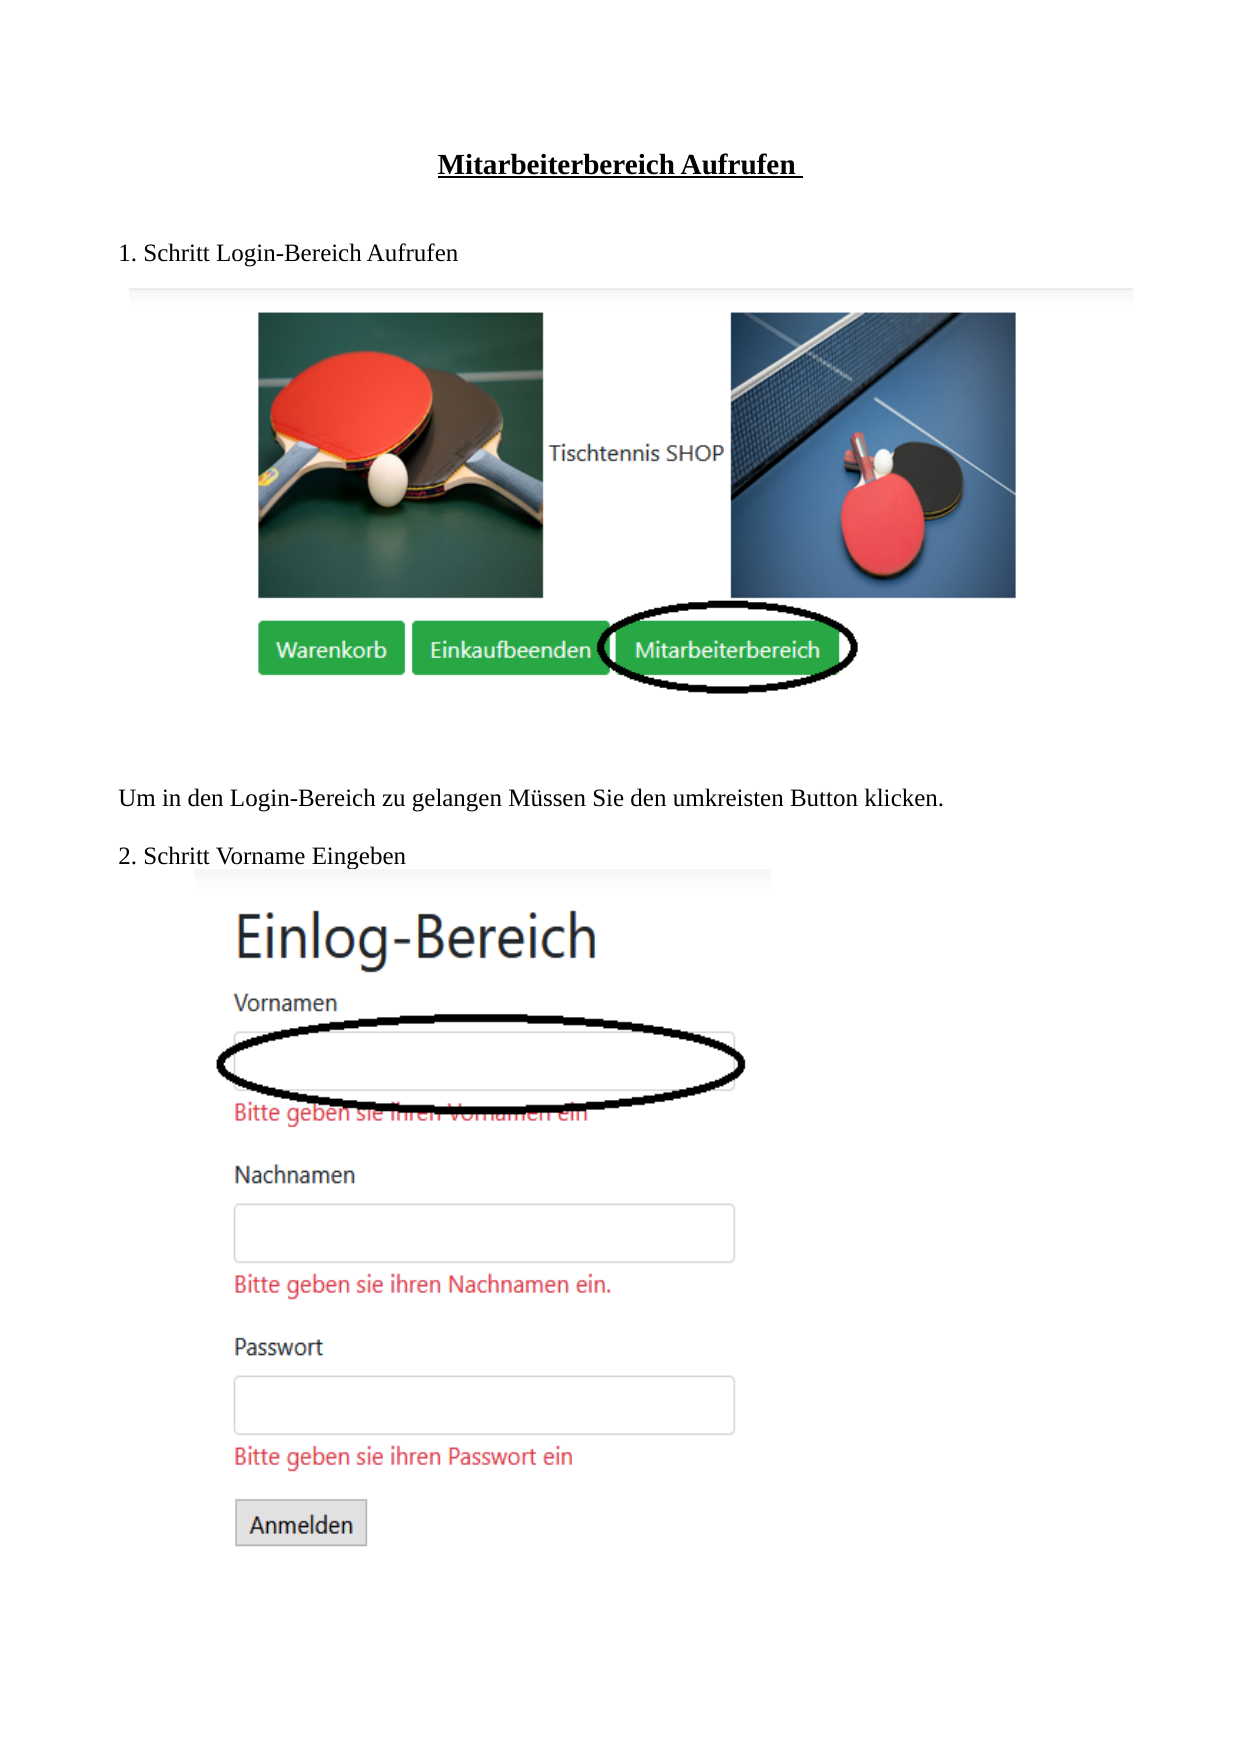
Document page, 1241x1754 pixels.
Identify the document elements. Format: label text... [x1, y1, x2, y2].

picture [194, 869, 771, 1634]
picture [129, 280, 1133, 698]
text 1. Schritt Login-Bereich Aufrufen [118, 238, 1122, 267]
text Um in den Login-Bereich zu gelangen Müssen Sie den umkreisten Button klicken. [118, 783, 1122, 812]
text 2. Schritt Vorname Eingeben [118, 841, 1122, 870]
text Mitarbeiterbereich Aufrufen [118, 147, 1122, 180]
